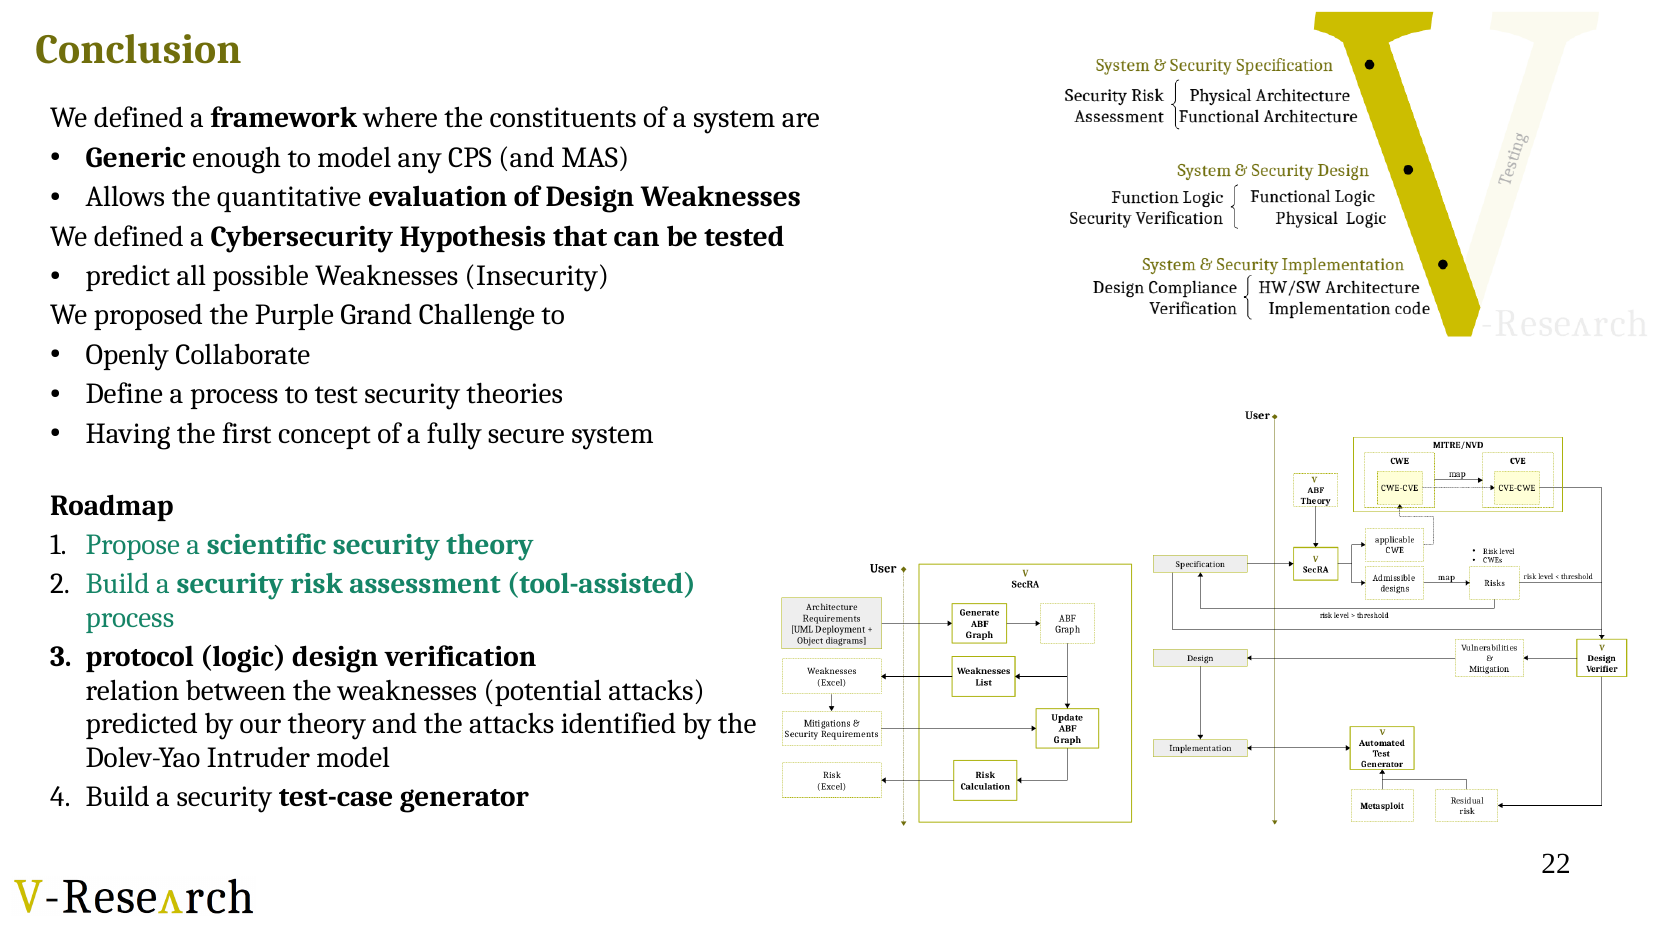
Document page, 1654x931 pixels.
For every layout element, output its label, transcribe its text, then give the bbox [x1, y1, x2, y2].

text_box We defined a framework where the constituents of a system are Generic enough to model any CPS (and MAS) Allows the quantitative evaluation of Design Weaknesses We defined a Cybersecurity Hypothesis that can be tested predict all possible Weaknesses (Insecurity) We proposed the Purple Grand Challenge to Openly Collaborate Define a process to test security theories Having the first concept of a fully secure system [35, 94, 898, 465]
picture [11, 876, 256, 916]
picture [1062, 9, 1654, 343]
picture [1150, 401, 1630, 829]
text_box Conclusion [20, 18, 316, 91]
picture [776, 556, 1134, 828]
text_box Roadmap Propose a scientific security theory Build a security risk assessment (tool-assisted) process protocol (logic) design verification relation between the weaknesses (potential attacks) predicted by our theory and the attacks identified by the Dolev-Yao Intruder model Build a security test-case generator [35, 481, 777, 828]
